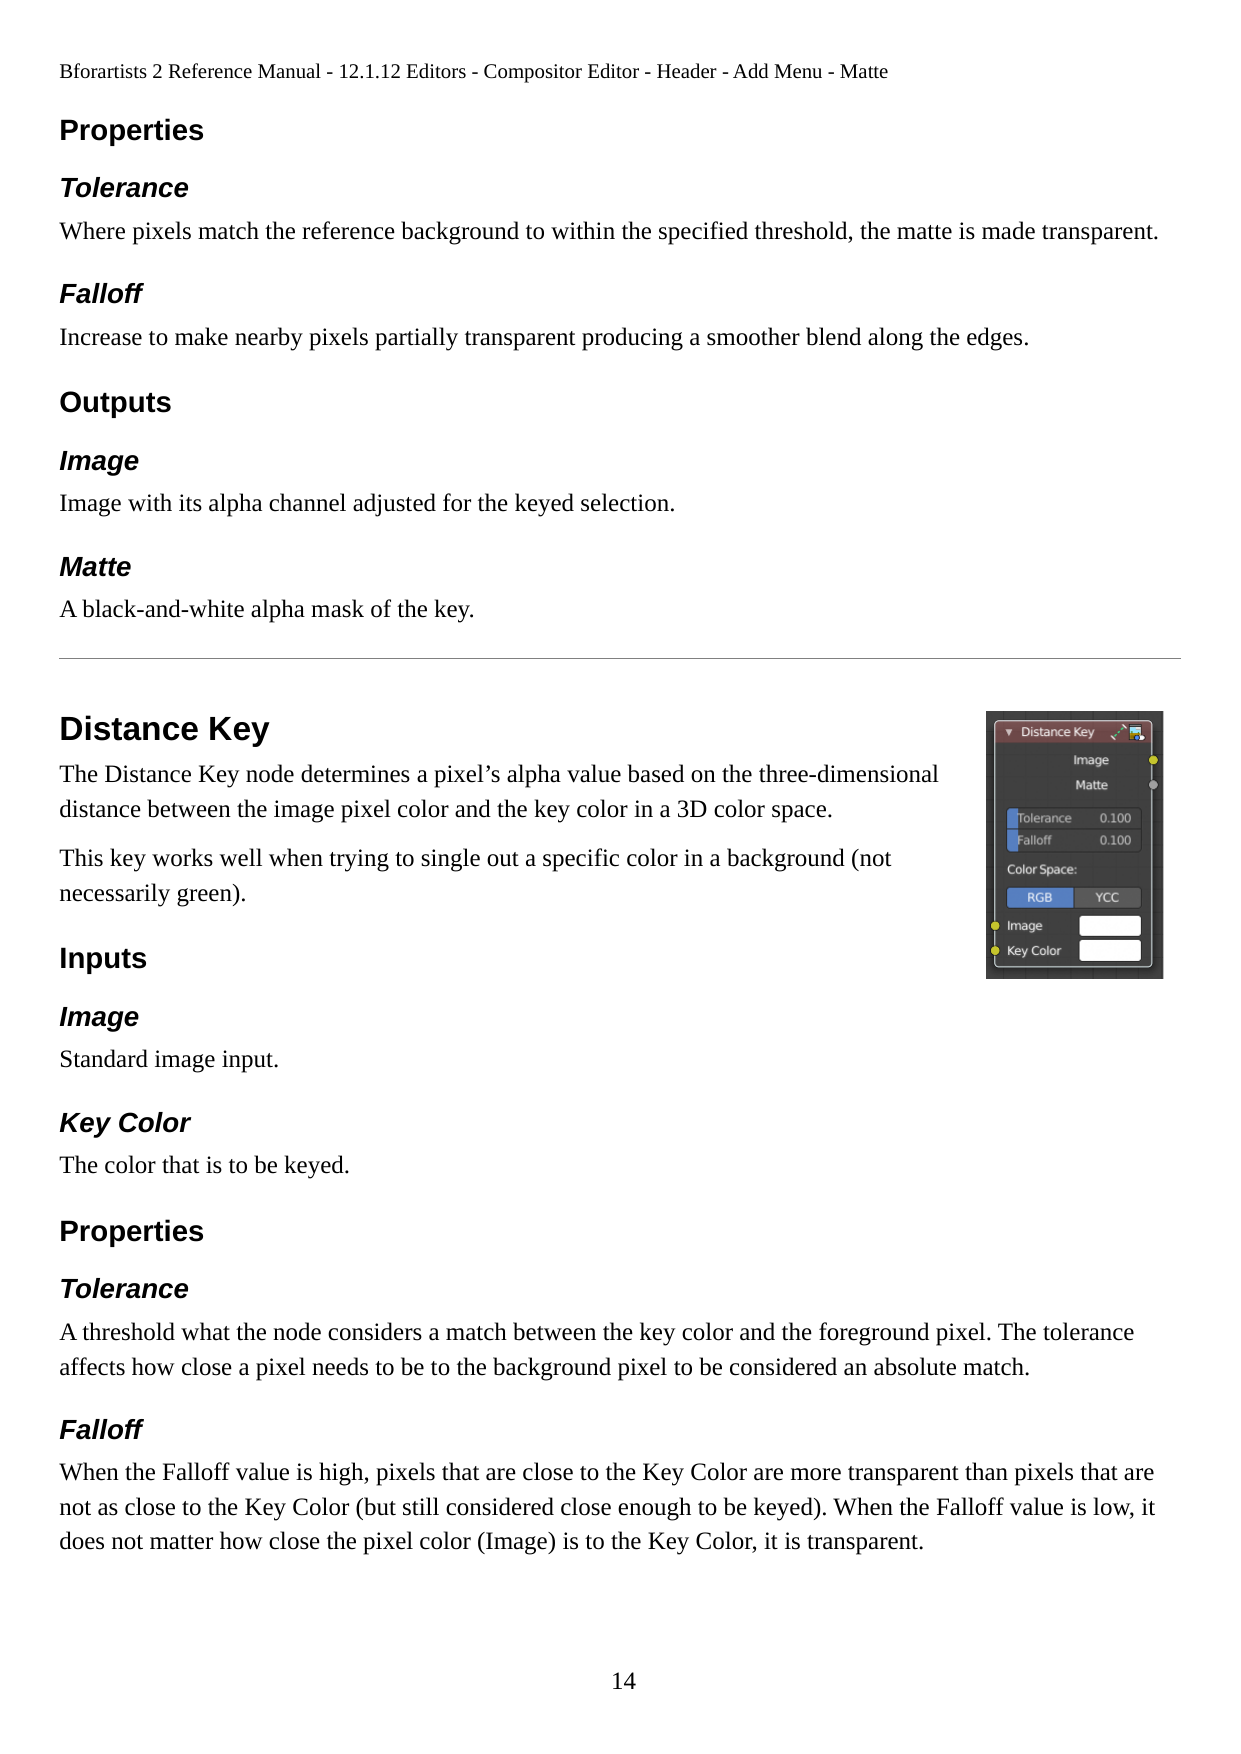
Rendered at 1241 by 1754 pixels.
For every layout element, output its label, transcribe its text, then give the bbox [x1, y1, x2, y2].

text The color that is to be keyed. [59, 1150, 1181, 1179]
text Where pixels match the reference background to within the specified threshold, the matte is made transparent. [59, 216, 1181, 244]
text Image with its alpha channel adjusted for the keyed selection. [59, 488, 1181, 517]
text A black-and-white alpha mask of the key. [59, 594, 1181, 623]
text Standard image input. [59, 1044, 1181, 1073]
text When the Falloff value is high, pixels that are close to the Key Color are more transparent than pixels that are not as close to the Key Color (but still considered close enough to be keyed). When the Falloff value is low, it does not matter how close the pixel color (Image) is to the Key Color, it is transparent. [59, 1457, 1181, 1555]
subtitle Tolerance [59, 171, 1181, 203]
subtitle [1164, 941, 1181, 975]
text Increase to make nearby pixels partially transparent producing a smoother blend along the edges. [59, 322, 1181, 350]
subtitle Outputs [59, 385, 1181, 419]
subtitle Properties [59, 113, 1181, 146]
subtitle Falloff [59, 1413, 1181, 1445]
picture [986, 711, 1164, 979]
subtitle Inputs [59, 941, 986, 975]
text The Distance Key node determines a pixel’s alpha value based on the three-dimensional distance between the image pixel color and the key color in a 3D color space. [59, 759, 986, 823]
subtitle Properties [59, 1214, 1181, 1248]
subtitle Image [59, 1000, 1181, 1032]
subtitle Image [59, 444, 1181, 476]
subtitle Matte [59, 550, 1181, 582]
subtitle Distance Key [59, 708, 1181, 747]
subtitle Tolerance [59, 1273, 1181, 1304]
text This key works well when trying to single out a specific color in a background (not necessarily green). [59, 843, 986, 906]
subtitle Key Color [59, 1106, 1181, 1138]
text A threshold what the node considers a match between the key color and the foreground pixel. The tolerance affects how close a pixel needs to be to the background pixel to be considered an absolute match. [59, 1317, 1181, 1380]
subtitle Falloff [59, 277, 1181, 309]
